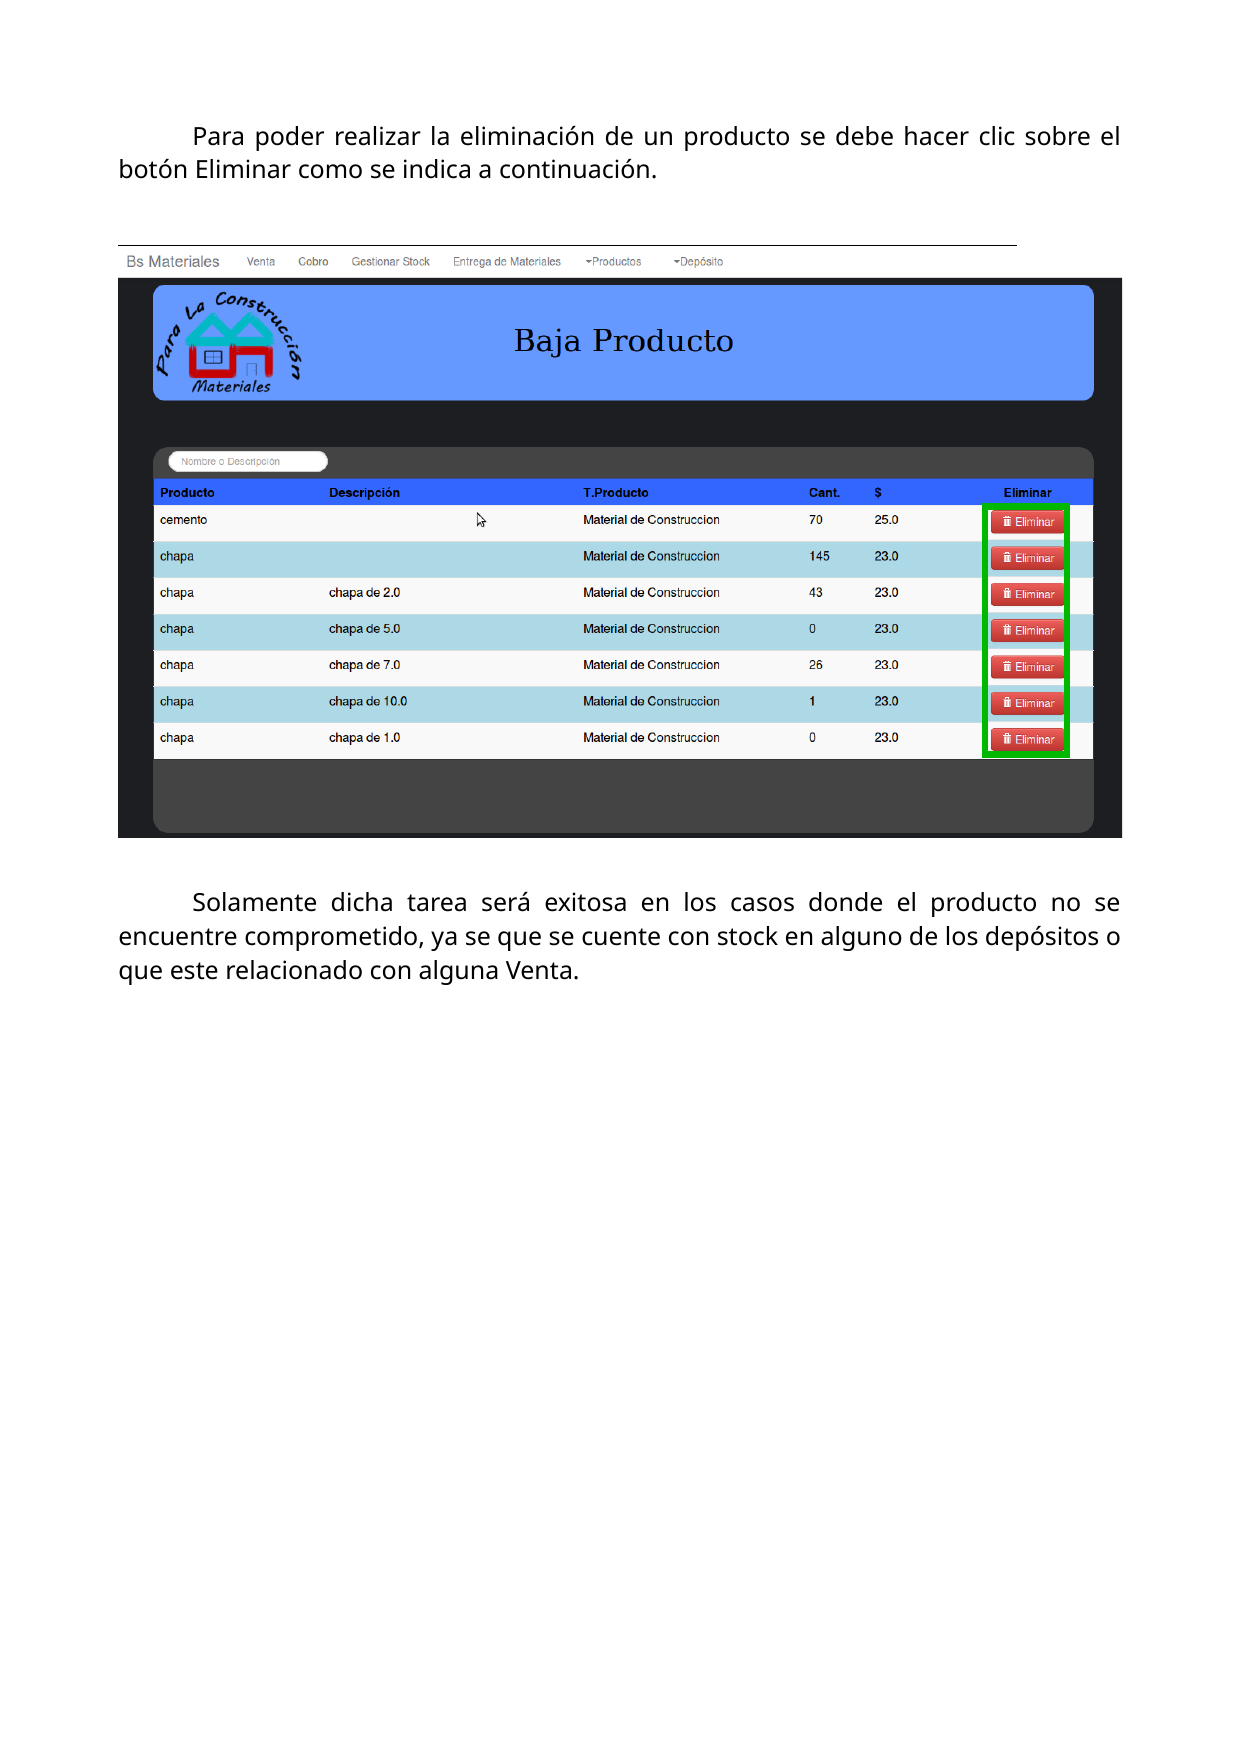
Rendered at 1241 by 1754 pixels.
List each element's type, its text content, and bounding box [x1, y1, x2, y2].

text Para poder realizar la eliminación de un producto se debe hacer clic sobre el botón Eliminar como se indica a continuación. [118, 118, 1122, 186]
picture [118, 245, 1123, 838]
text Solamente dicha tarea será exitosa en los casos donde el producto no se encuentre comprometido, ya se que se cuente con stock en alguno de los depósitos o que este relacionado con alguna Venta. [118, 884, 1122, 987]
